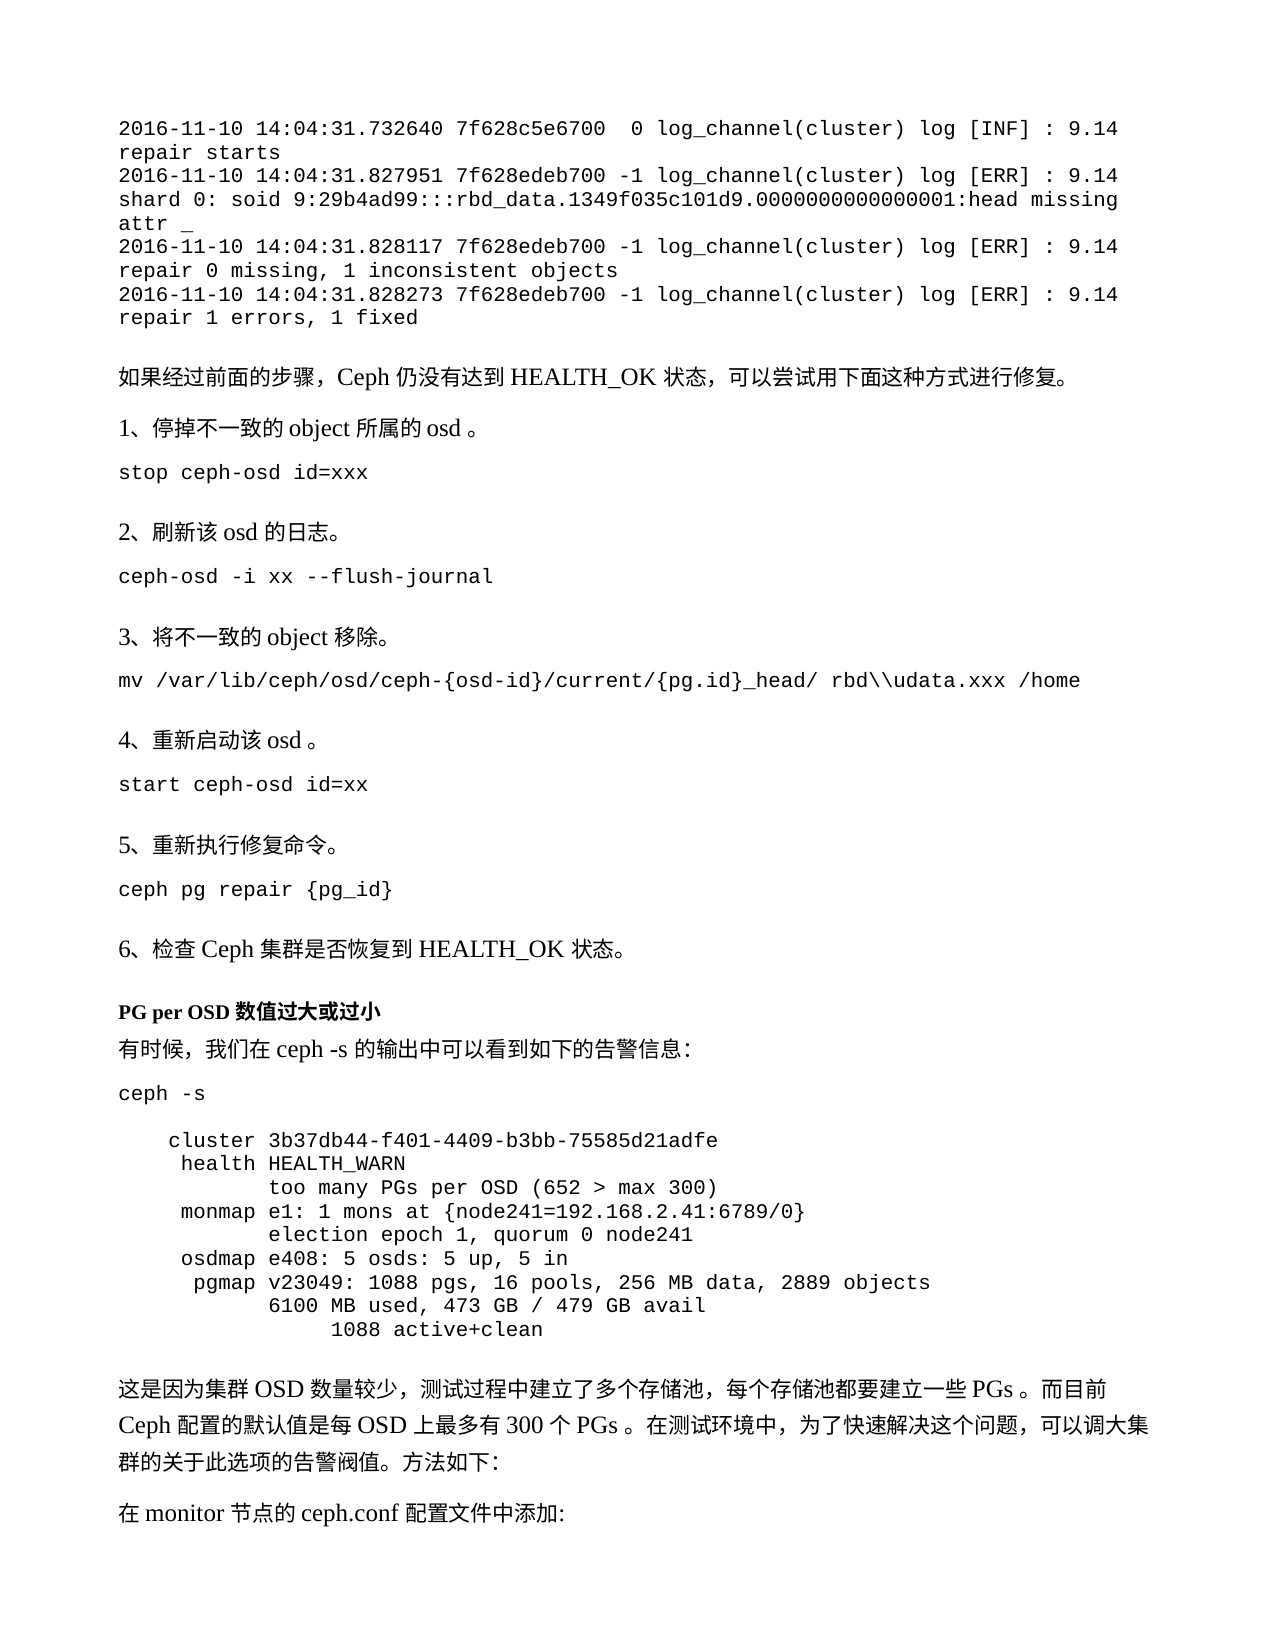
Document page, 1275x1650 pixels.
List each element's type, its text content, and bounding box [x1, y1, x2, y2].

text 2、刷新该 osd 的日志。 [118, 515, 1157, 547]
text 这是因为集群 OSD 数量较少，测试过程中建立了多个存储池，每个存储池都要建立一些 PGs 。而目前 Ceph 配置的默认值是每 OSD 上最多有 300 个 PGs 。在测试环境中，为了快速解决这个问题，可以调大集群的关于此选项的告警阀值。方法如下： [118, 1372, 1157, 1476]
text 有时候，我们在 ceph -s 的输出中可以看到如下的告警信息： [118, 1032, 1157, 1063]
subtitle PG per OSD 数值过大或过小 [118, 995, 1157, 1025]
text 如果经过前面的步骤，Ceph 仍没有达到 HEALTH_OK 状态，可以尝试用下面这种方式进行修复。 [118, 360, 1157, 392]
text cluster 3b37db44-f401-4409-b3bb-75585d21adfe [118, 1130, 1157, 1153]
text 在 monitor 节点的 ceph.conf 配置文件中添加: [118, 1496, 1157, 1527]
text 2016-11-10 14:04:31.828117 7f628edeb700 -1 log_channel(cluster) log [ERR] : 9.14 repair 0 missing, 1 inconsistent objects [118, 236, 1157, 284]
text health HEALTH_WARN [118, 1153, 1157, 1177]
text 1、停掉不一致的 object 所属的 osd 。 [118, 411, 1157, 443]
text ceph-osd -i xx --flush-journal [118, 566, 1157, 590]
text too many PGs per OSD (652 > max 300) [118, 1177, 1157, 1201]
text 1088 active+clean [118, 1319, 1157, 1343]
text election epoch 1, quorum 0 node241 [118, 1224, 1157, 1248]
text osdmap e408: 5 osds: 5 up, 5 in [118, 1248, 1157, 1272]
text ceph pg repair {pg_id} [118, 878, 1157, 902]
text 6、检查 Ceph 集群是否恢复到 HEALTH_OK 状态。 [118, 932, 1157, 963]
text 3、将不一致的 object 移除。 [118, 619, 1157, 651]
text stop ceph-osd id=xxx [118, 462, 1157, 486]
text 4、重新启动该 osd 。 [118, 723, 1157, 755]
text 2016-11-10 14:04:31.732640 7f628c5e6700 0 log_channel(cluster) log [INF] : 9.14 repair starts [118, 118, 1157, 165]
text 2016-11-10 14:04:31.828273 7f628edeb700 -1 log_channel(cluster) log [ERR] : 9.14 repair 1 errors, 1 fixed [118, 284, 1157, 331]
text 5、重新执行修复命令。 [118, 828, 1157, 859]
text 6100 MB used, 473 GB / 479 GB avail [118, 1295, 1157, 1319]
text mv /var/lib/ceph/osd/ceph-{osd-id}/current/{pg.id}_head/ rbd\\udata.xxx /home [118, 670, 1157, 694]
text 2016-11-10 14:04:31.827951 7f628edeb700 -1 log_channel(cluster) log [ERR] : 9.14 shard 0: soid 9:29b4ad99:::rbd_data.1349f035c101d9.0000000000000001:head missing attr _ [118, 165, 1157, 236]
text pgmap v23049: 1088 pgs, 16 pools, 256 MB data, 2889 objects [118, 1272, 1157, 1295]
text ceph -s [118, 1082, 1157, 1106]
text monmap e1: 1 mons at {node241=192.168.2.41:6789/0} [118, 1201, 1157, 1224]
text start ceph-osd id=xx [118, 774, 1157, 798]
